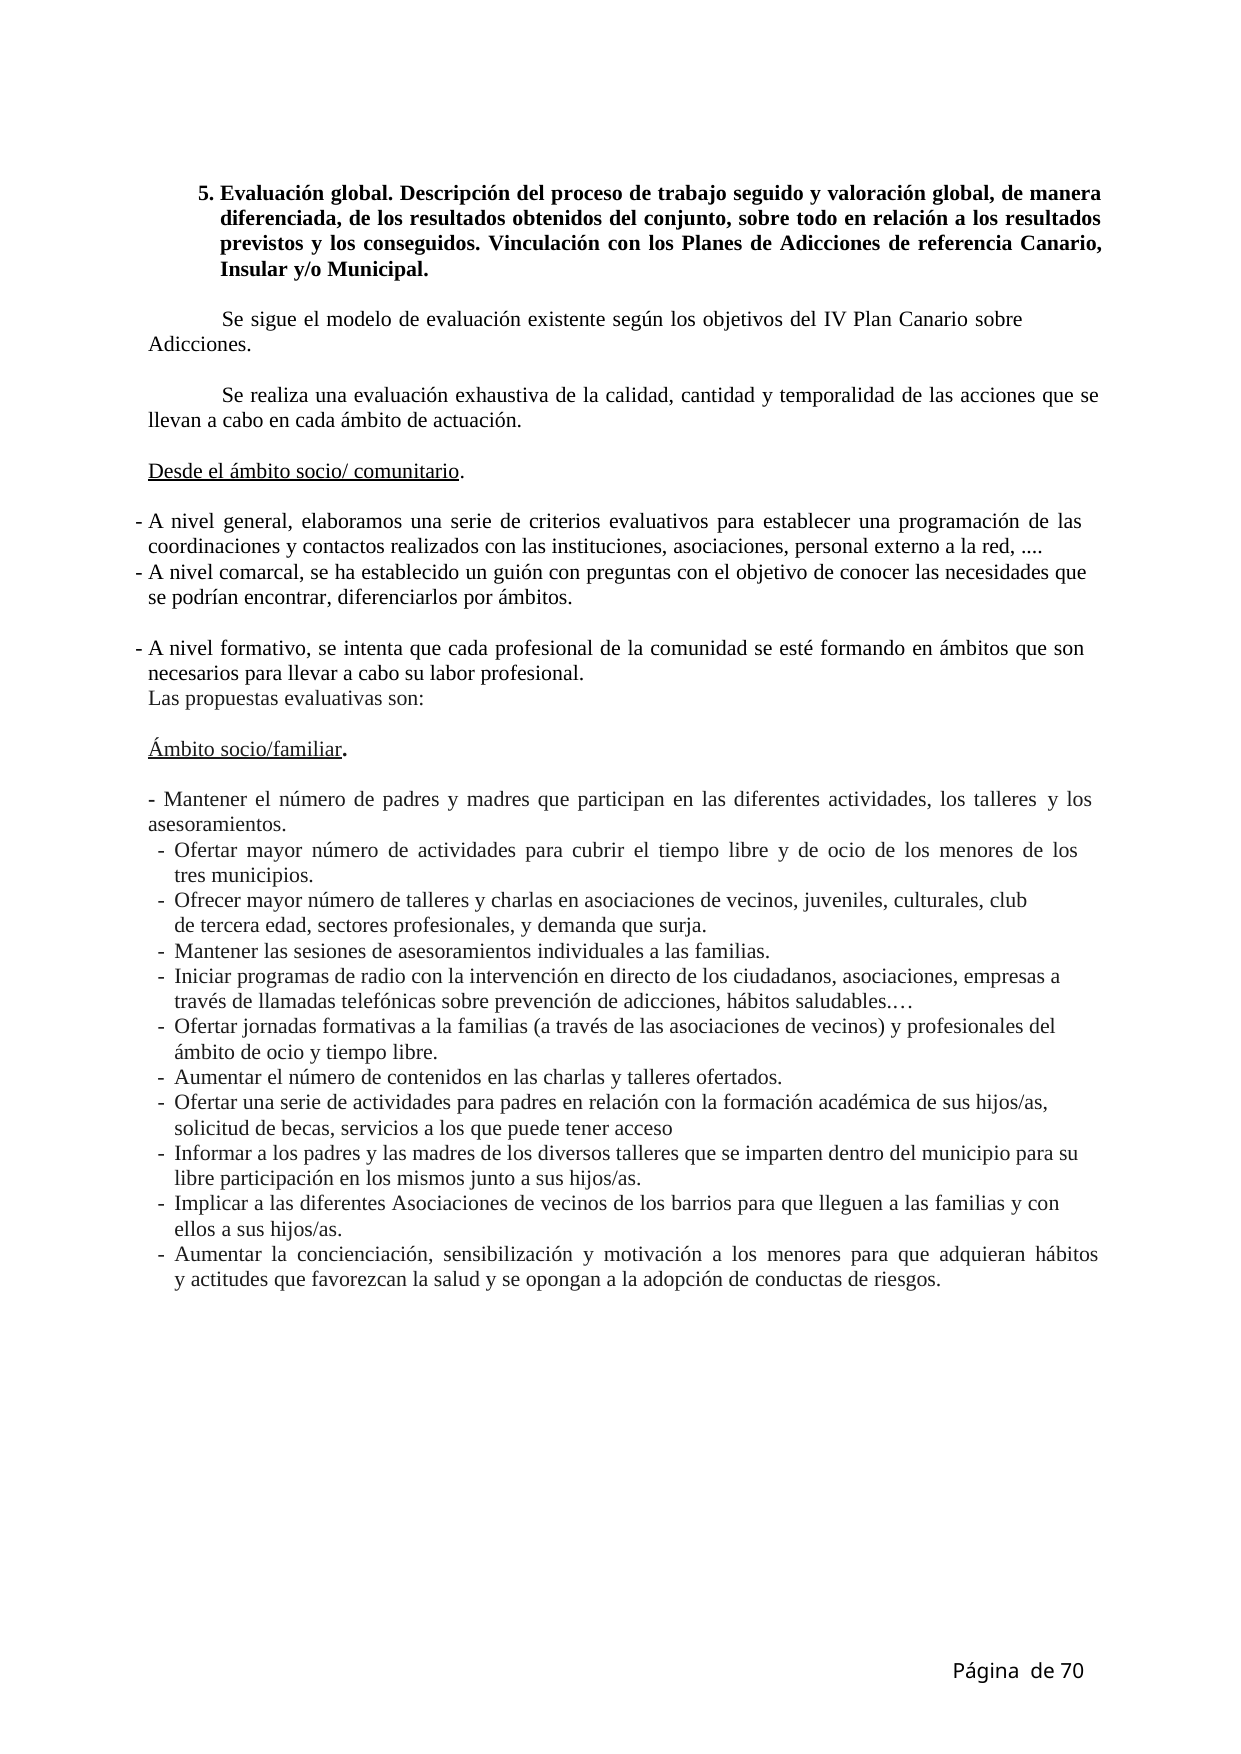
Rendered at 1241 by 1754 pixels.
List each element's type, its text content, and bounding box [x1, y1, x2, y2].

text Desde el ámbito socio/ comunitario. [148, 458, 1163, 483]
list Implicar a las diferentes Asociaciones de vecinos de los barrios para que lleguen a las familias y con ellos a sus hijos/as. [157, 1190, 1102, 1241]
list Evaluación global. Descripción del proceso de trabajo seguido y valoración global, de manera diferenciada, de los resultados obtenidos del conjunto, sobre todo en relación a los resultados previstos y los conseguidos. Vinculación con los Planes de Adicciones de referencia Canario, Insular y/o Municipal. [198, 180, 1103, 281]
list Ofertar mayor número de actividades para cubrir el tiempo libre y de ocio de los menores de los tres municipios. [157, 837, 1102, 887]
list A nivel formativo, se intenta que cada profesional de la comunidad se esté formando en ámbitos que son necesarios para llevar a cabo su labor profesional. [135, 634, 1102, 685]
text - Mantener el número de padres y madres que participan en las diferentes actividades, los talleres y los asesoramientos. [148, 786, 1163, 837]
list Informar a los padres y las madres de los diversos talleres que se imparten dentro del municipio para su libre participación en los mismos junto a sus hijos/as. [157, 1140, 1102, 1190]
text Ámbito socio/familiar. [148, 736, 1163, 761]
list Ofrecer mayor número de talleres y charlas en asociaciones de vecinos, juveniles, culturales, club de tercera edad, sectores profesionales, y demanda que surja. [157, 887, 1043, 938]
list A nivel general, elaboramos una serie de criterios evaluativos para establecer una programación de las coordinaciones y contactos realizados con las instituciones, asociaciones, personal externo a la red, .... [135, 508, 1102, 559]
list A nivel comarcal, se ha establecido un guión con preguntas con el objetivo de conocer las necesidades que se podrían encontrar, diferenciarlos por ámbitos. [135, 559, 1103, 609]
list Ofertar una serie de actividades para padres en relación con la formación académica de sus hijos/as, solicitud de becas, servicios a los que puede tener acceso [157, 1089, 1102, 1140]
text Se realiza una evaluación exhaustiva de la calidad, cantidad y temporalidad de las acciones que se llevan a cabo en cada ámbito de actuación. [148, 382, 1123, 432]
text Se sigue el modelo de evaluación existente según los objetivos del IV Plan Canario sobre Adicciones. [148, 306, 1123, 357]
list Aumentar la concienciación, sensibilización y motivación a los menores para que adquieran hábitos y actitudes que favorezcan la salud y se opongan a la adopción de conductas de riesgos. [157, 1241, 1103, 1291]
list Ofertar jornadas formativas a la familias (a través de las asociaciones de vecinos) y profesionales del ámbito de ocio y tiempo libre. [157, 1013, 1102, 1064]
list Iniciar programas de radio con la intervención en directo de los ciudadanos, asociaciones, empresas a través de llamadas telefónicas sobre prevención de adicciones, hábitos saludables.… [157, 963, 1104, 1013]
list Aumentar el número de contenidos en las charlas y talleres ofertados. [157, 1064, 1163, 1089]
list Mantener las sesiones de asesoramientos individuales a las familias. [157, 938, 1163, 963]
text Las propuestas evaluativas son: [148, 685, 1163, 710]
